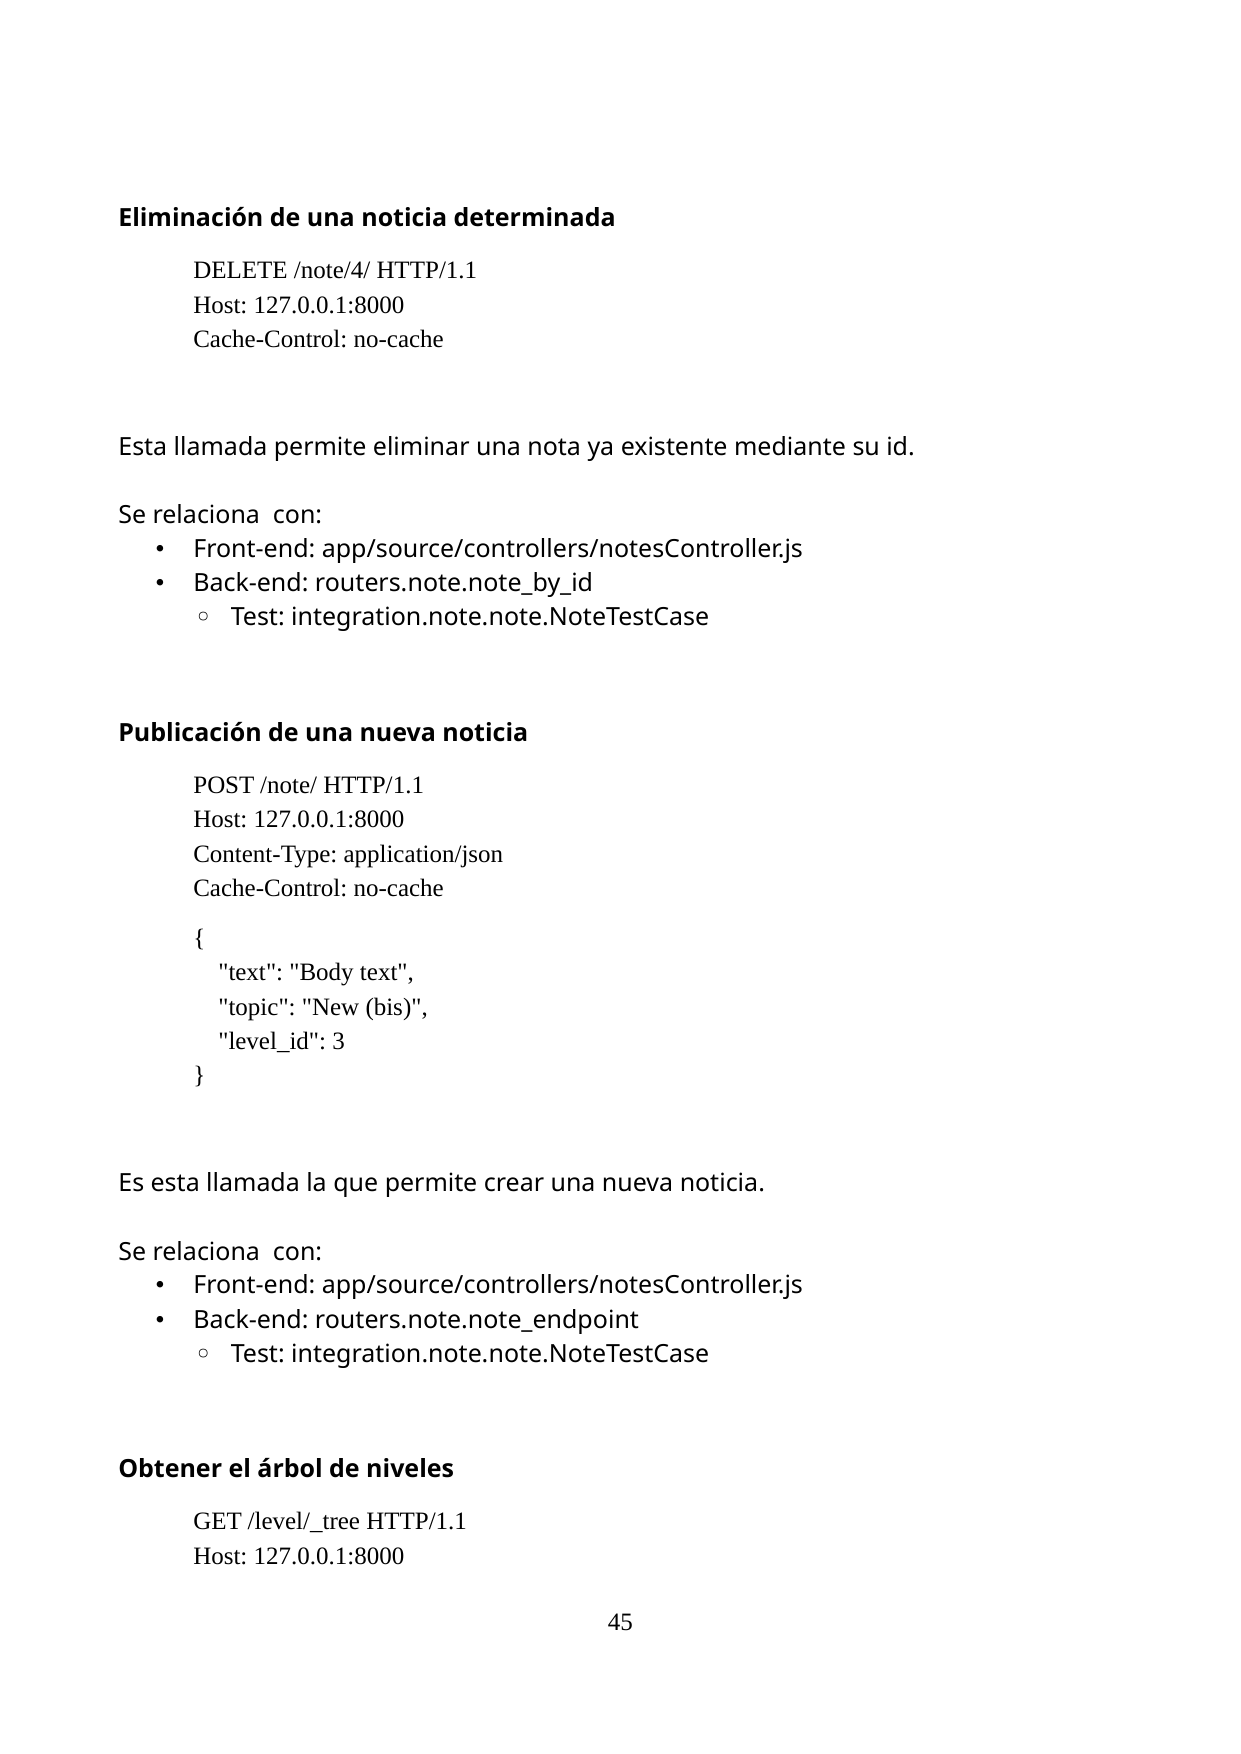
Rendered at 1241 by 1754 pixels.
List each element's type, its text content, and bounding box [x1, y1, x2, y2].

text GET /level/_tree HTTP/1.1 Host: 127.0.0.1:8000 [193, 1506, 1122, 1570]
list Test: integration.note.note.NoteTestCase [193, 1335, 1122, 1369]
list Test: integration.note.note.NoteTestCase [193, 599, 1122, 633]
text { "text": "Body text", "topic": "New (bis)", "level_id": 3 } [193, 923, 1122, 1089]
text Se relaciona con: [118, 497, 1122, 531]
text Es esta llamada la que permite crear una nueva noticia. [118, 1165, 1122, 1199]
list Back-end: routers.note.note_endpoint [156, 1301, 1122, 1335]
text Eliminación de una noticia determinada [118, 118, 1122, 234]
text POST /note/ HTTP/1.1 Host: 127.0.0.1:8000 Content-Type: application/json Cache-Control: no-cache [193, 770, 1122, 902]
text DELETE /note/4/ HTTP/1.1 Host: 127.0.0.1:8000 Cache-Control: no-cache [193, 255, 1122, 353]
text Publicación de una nueva noticia [118, 633, 1122, 749]
text Esta llamada permite eliminar una nota ya existente mediante su id. [118, 429, 1122, 463]
text Obtener el árbol de niveles [118, 1369, 1122, 1485]
list Front-end: app/source/controllers/notesController.js [156, 531, 1122, 565]
text Se relaciona con: [118, 1233, 1122, 1267]
list Front-end: app/source/controllers/notesController.js [156, 1267, 1122, 1301]
list Back-end: routers.note.note_by_id [156, 565, 1122, 599]
